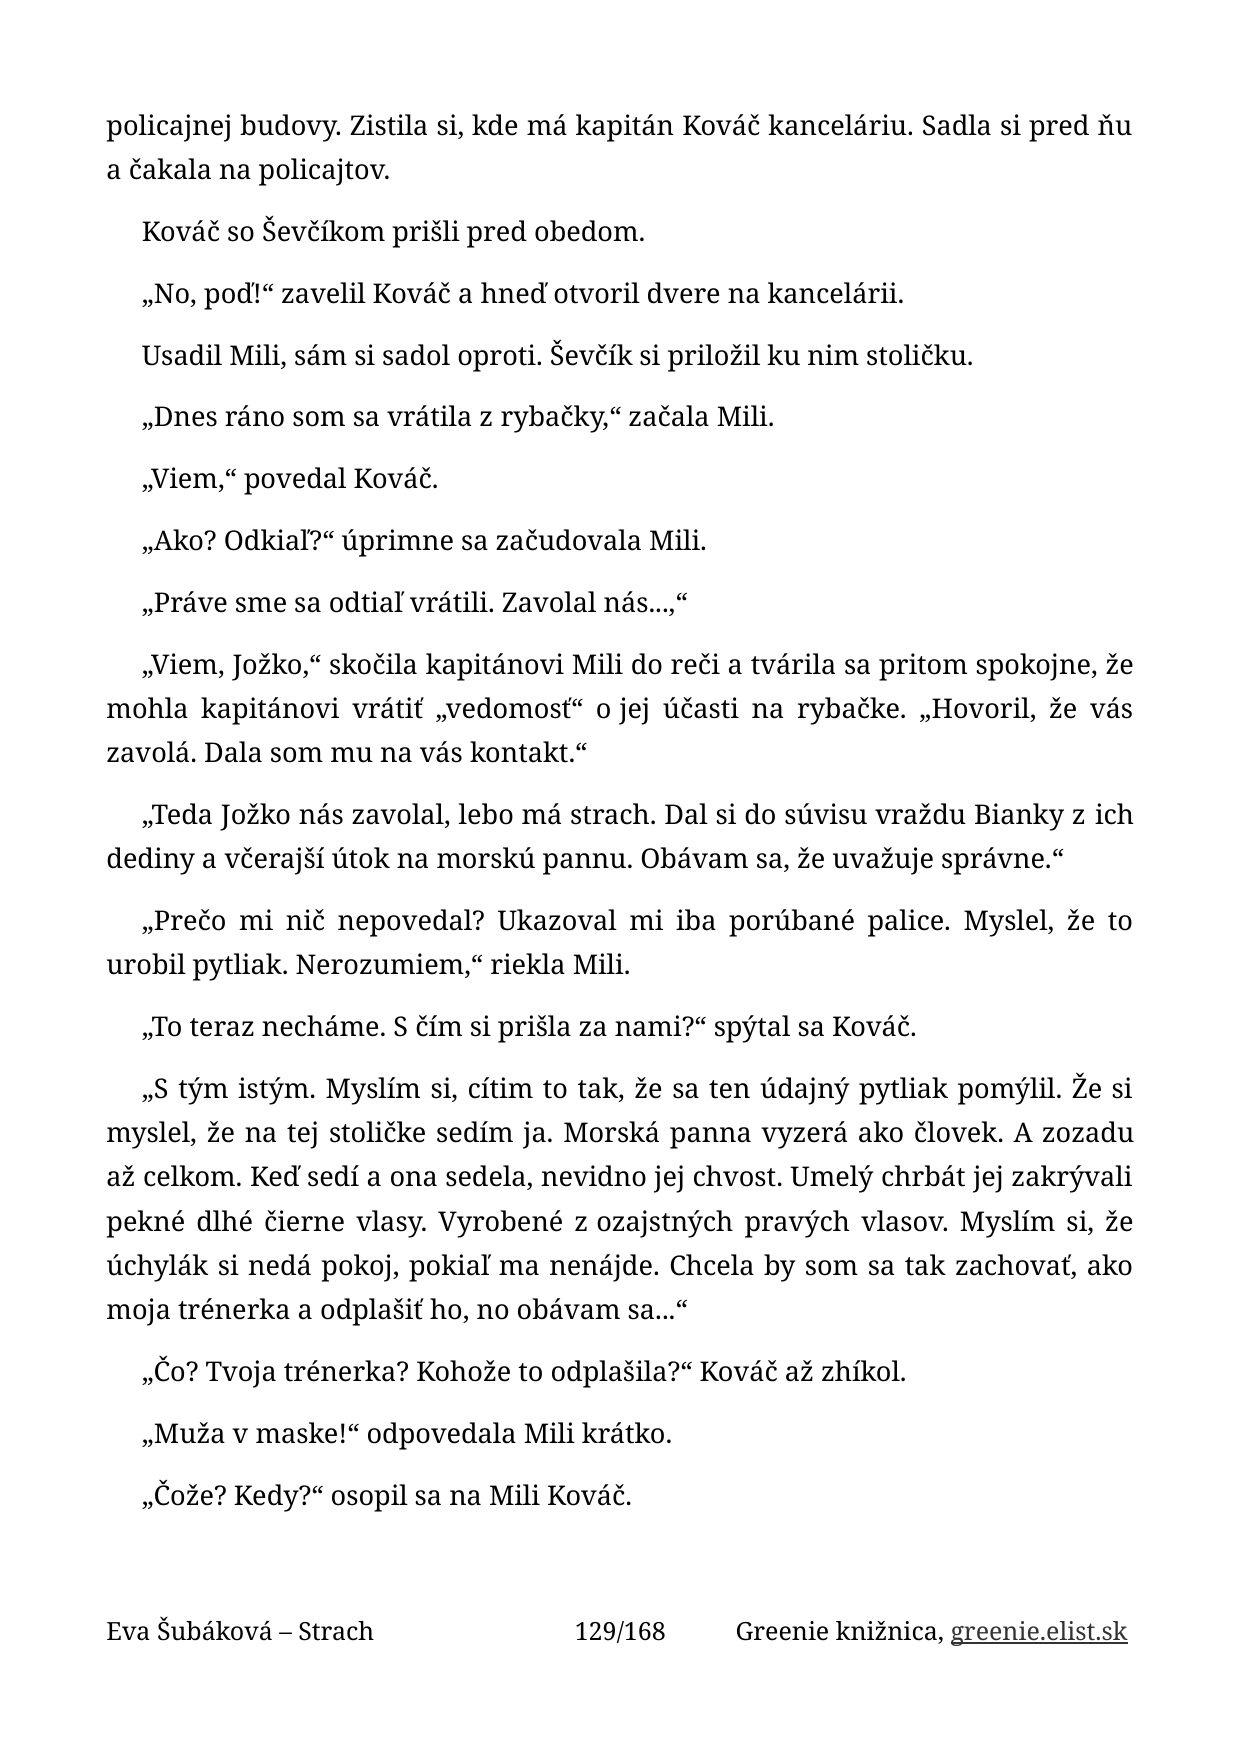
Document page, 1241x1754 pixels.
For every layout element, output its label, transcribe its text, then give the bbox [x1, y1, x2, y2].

text „Čože? Kedy?“ osopil sa na Mili Kováč. [106, 1476, 1134, 1513]
text „Muža v maske!“ odpovedala Mili krátko. [106, 1414, 1134, 1451]
text „Prečo mi nič nepovedal? Ukazoval mi iba porúbané palice. Myslel, že to urobil pytliak. Nerozumiem,“ riekla Mili. [106, 902, 1134, 983]
text „Práve sme sa odtiaľ vrátili. Zavolal nás...,“ [106, 583, 1134, 620]
text Kováč so Ševčíkom prišli pred obedom. [106, 212, 1134, 249]
text „Čo? Tvoja trénerka? Kohože to odplašila?“ Kováč až zhíkol. [106, 1352, 1134, 1389]
text „Ako? Odkiaľ?“ úprimne sa začudovala Mili. [106, 522, 1134, 558]
text „Viem,“ povedal Kováč. [106, 460, 1134, 497]
text „Teda Jožko nás zavolal, lebo má strach. Dal si do súvisu vraždu Bianky z ich dediny a včerajší útok na morskú pannu. Obávam sa, že uvažuje správne.“ [106, 796, 1134, 877]
text „Viem, Jožko,“ skočila kapitánovi Mili do reči a tvárila sa pritom spokojne, že mohla kapitánovi vrátiť „vedomosť“ o jej účasti na rybačke. „Hovoril, že vás zavolá. Dala som mu na vás kontakt.“ [106, 645, 1134, 771]
text „Dnes ráno som sa vrátila z rybačky,“ začala Mili. [106, 398, 1134, 435]
text policajnej budovy. Zistila si, kde má kapitán Kováč kanceláriu. Sadla si pred ňu a čakala na policajtov. [106, 106, 1134, 187]
text „No, poď!“ zavelil Kováč a hneď otvoril dvere na kancelárii. [106, 274, 1134, 311]
text „S tým istým. Myslím si, cítim to tak, že sa ten údajný pytliak pomýlil. Že si myslel, že na tej stoličke sedím ja. Morská panna vyzerá ako človek. A zozadu až celkom. Keď sedí a ona sedela, nevidno jej chvost. Umelý chrbát jej zakrývali pekné dlhé čierne vlasy. Vyrobené z ozajstných pravých vlasov. Myslím si, že úchylák si nedá pokoj, pokiaľ ma nenájde. Chcela by som sa tak zachovať, ako moja trénerka a odplašiť ho, no obávam sa...“ [106, 1069, 1134, 1327]
text Usadil Mili, sám si sadol oproti. Ševčík si priložil ku nim stoličku. [106, 336, 1134, 373]
text „To teraz necháme. S čím si prišla za nami?“ spýtal sa Kováč. [106, 1008, 1134, 1044]
